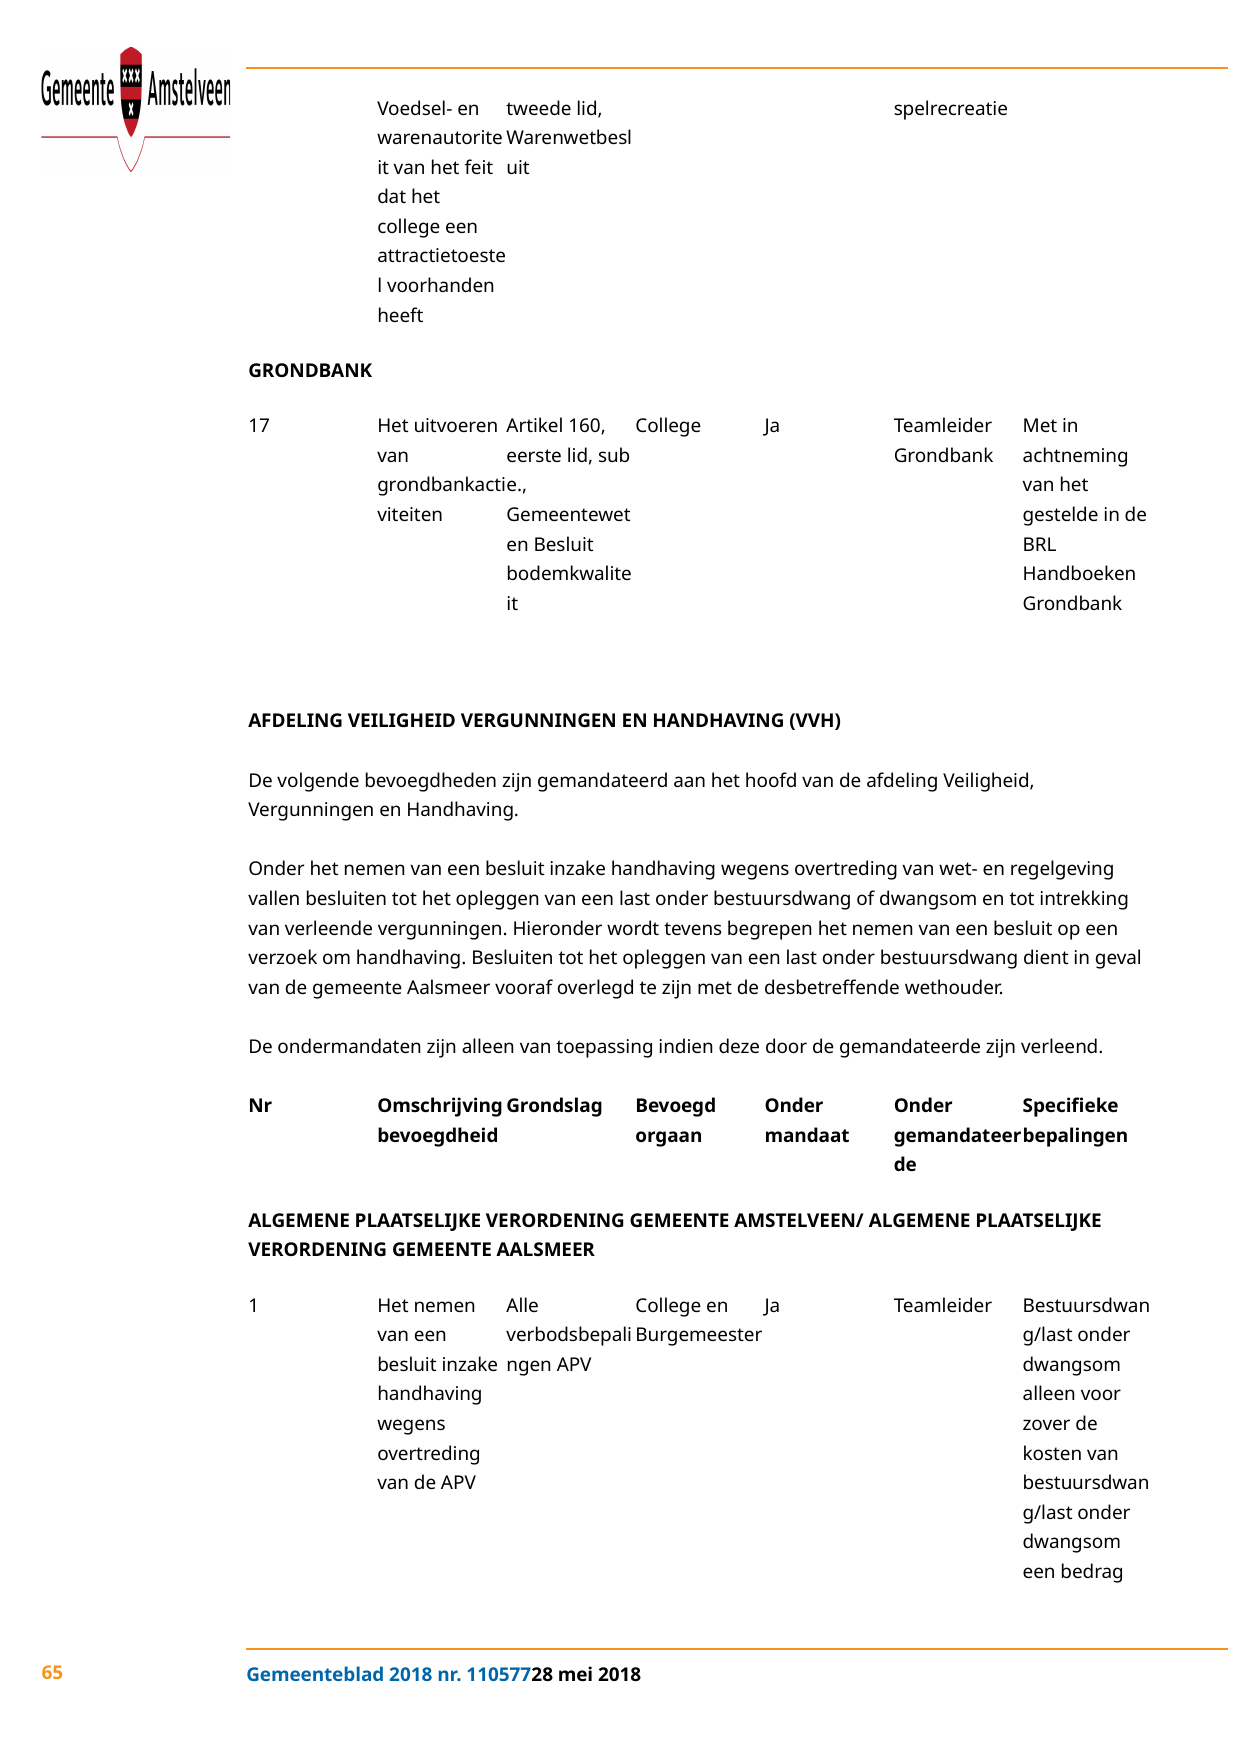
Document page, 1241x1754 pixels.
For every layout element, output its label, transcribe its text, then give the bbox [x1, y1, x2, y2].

table_header Grondslag [506, 1093, 635, 1177]
text De volgende bevoegdheden zijn gemandateerd aan het hoofd van de afdeling Veiligheid, Vergunningen en Handhaving. [248, 767, 1152, 822]
text AFDELING VEILIGHEID VERGUNNINGEN EN HANDHAVING (VVH) [248, 708, 1152, 733]
table_header Nr [248, 1093, 377, 1177]
table_header Bevoegd orgaan [635, 1093, 764, 1177]
picture [41, 47, 231, 172]
text Onder het nemen van een besluit inzake handhaving wegens overtreding van wet- en regelgeving vallen besluiten tot het opleggen van een last onder bestuursdwang of dwangsom en tot intrekking van verleende vergunningen. Hieronder wordt tevens begrepen het nemen van een besluit op een verzoek om handhaving. Besluiten tot het opleggen van een last onder bestuursdwang dient in geval van de gemeente Aalsmeer vooraf overlegd te zijn met de desbetreffende wethouder. [248, 856, 1152, 1000]
table_cell Voedsel- en warenautoriteit van het feit dat het college een attractietoestel voorhanden heeft [377, 95, 506, 328]
table_cell Het uitvoeren van grondbankactiviteiten [377, 413, 506, 616]
table_cell [1023, 95, 1152, 328]
table_cell Ja [764, 1292, 893, 1584]
table_cell [635, 95, 764, 328]
table_cell GRONDBANK [248, 328, 1152, 412]
table_cell Het nemen van een besluit inzake handhaving wegens overtreding van de APV [377, 1292, 506, 1584]
table_cell [764, 95, 893, 328]
table_cell Bestuursdwang/last onder dwangsom alleen voor zover de kosten van bestuursdwang/last onder dwangsom een bedrag [1023, 1292, 1152, 1584]
table_cell College en Burgemeester [635, 1292, 764, 1584]
table_cell College [635, 413, 764, 616]
table_cell spelrecreatie [894, 95, 1022, 328]
table_cell Artikel 160, eerste lid, sub e., Gemeentewet en Besluit bodemkwaliteit [506, 413, 635, 616]
table_cell Teamleider Grondbank [894, 413, 1022, 616]
table_cell 17 [248, 413, 377, 616]
table_cell [248, 95, 377, 328]
table_cell Ja [764, 413, 893, 616]
table_cell Teamleider [894, 1292, 1022, 1584]
table_cell 1 [248, 1292, 377, 1584]
table_cell Met in achtneming van het gestelde in de BRL Handboeken Grondbank [1023, 413, 1152, 616]
table_cell ALGEMENE PLAATSELIJKE VERORDENING GEMEENTE AMSTELVEEN/ ALGEMENE PLAATSELIJKE VERORDENING GEMEENTE AALSMEER [248, 1177, 1152, 1292]
table_header Omschrijving bevoegdheid [377, 1093, 506, 1177]
table_header Onder gemandateerde [894, 1093, 1022, 1177]
table_header Specifieke bepalingen [1023, 1093, 1152, 1177]
table_cell Alle verbodsbepalingen APV [506, 1292, 635, 1584]
table_cell tweede lid, Warenwetbesluit [506, 95, 635, 328]
text De ondermandaten zijn alleen van toepassing indien deze door de gemandateerde zijn verleend. [248, 1033, 1152, 1059]
table_header Onder mandaat [764, 1093, 893, 1177]
